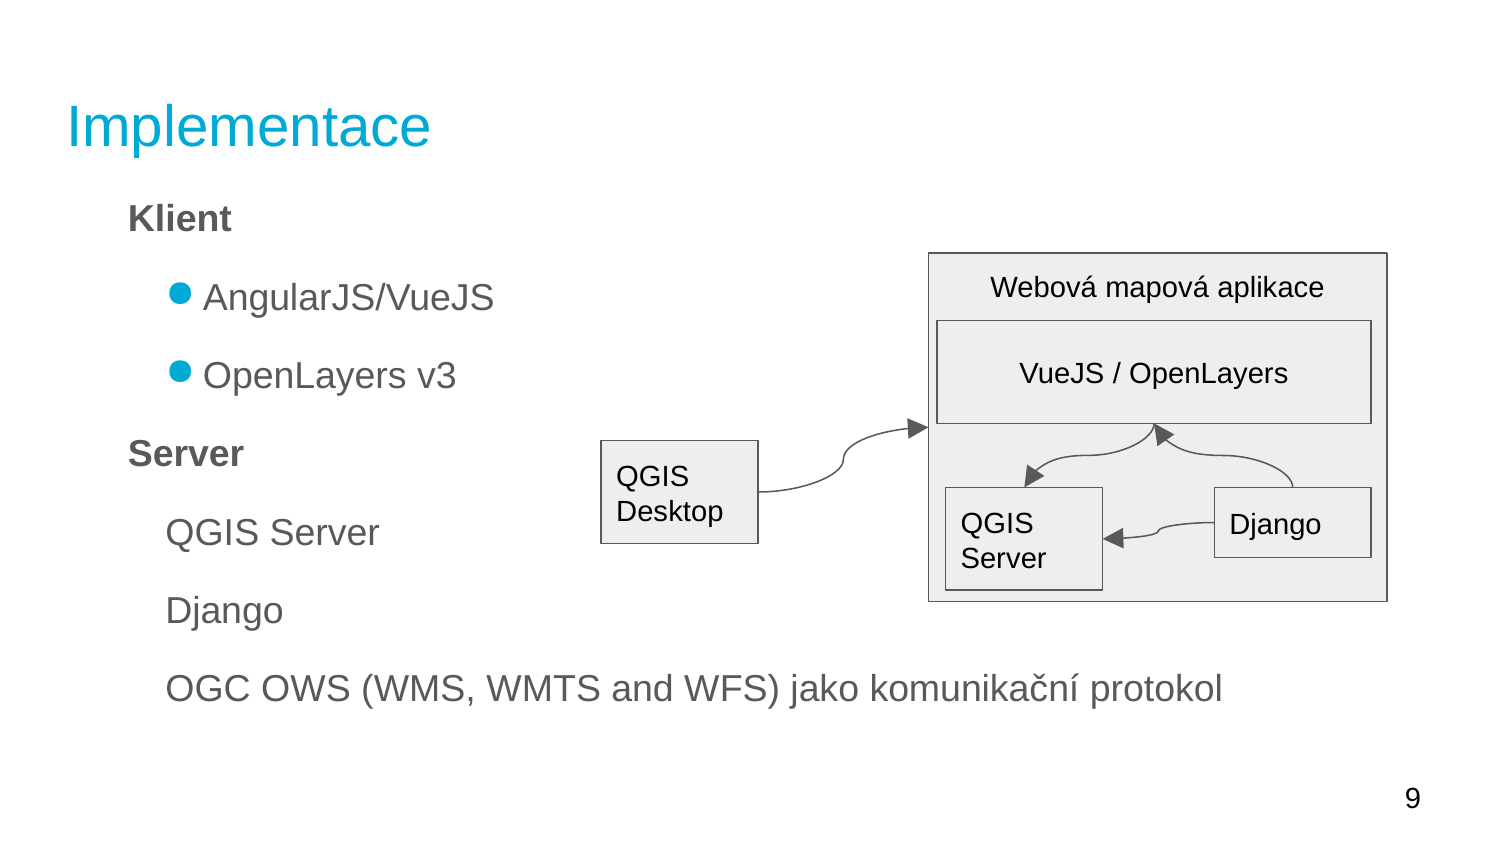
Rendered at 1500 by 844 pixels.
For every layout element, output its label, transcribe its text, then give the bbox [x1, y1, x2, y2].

slide_number 22 [1389, 764, 1480, 830]
text_box VueJS / OpenLayers [936, 320, 1372, 424]
text_box Webová mapová aplikace [928, 253, 1387, 602]
list Klient AngularJS/VueJS OpenLayers v3 Server QGIS Server Django OGC OWS (WMS, WMTS and WFS) jako komunikační protokol [112, 179, 1388, 740]
title Implementace [51, 72, 1449, 167]
text_box QGIS Desktop [601, 440, 759, 544]
text_box Django [1214, 487, 1372, 558]
text_box QGIS Server [945, 487, 1103, 591]
